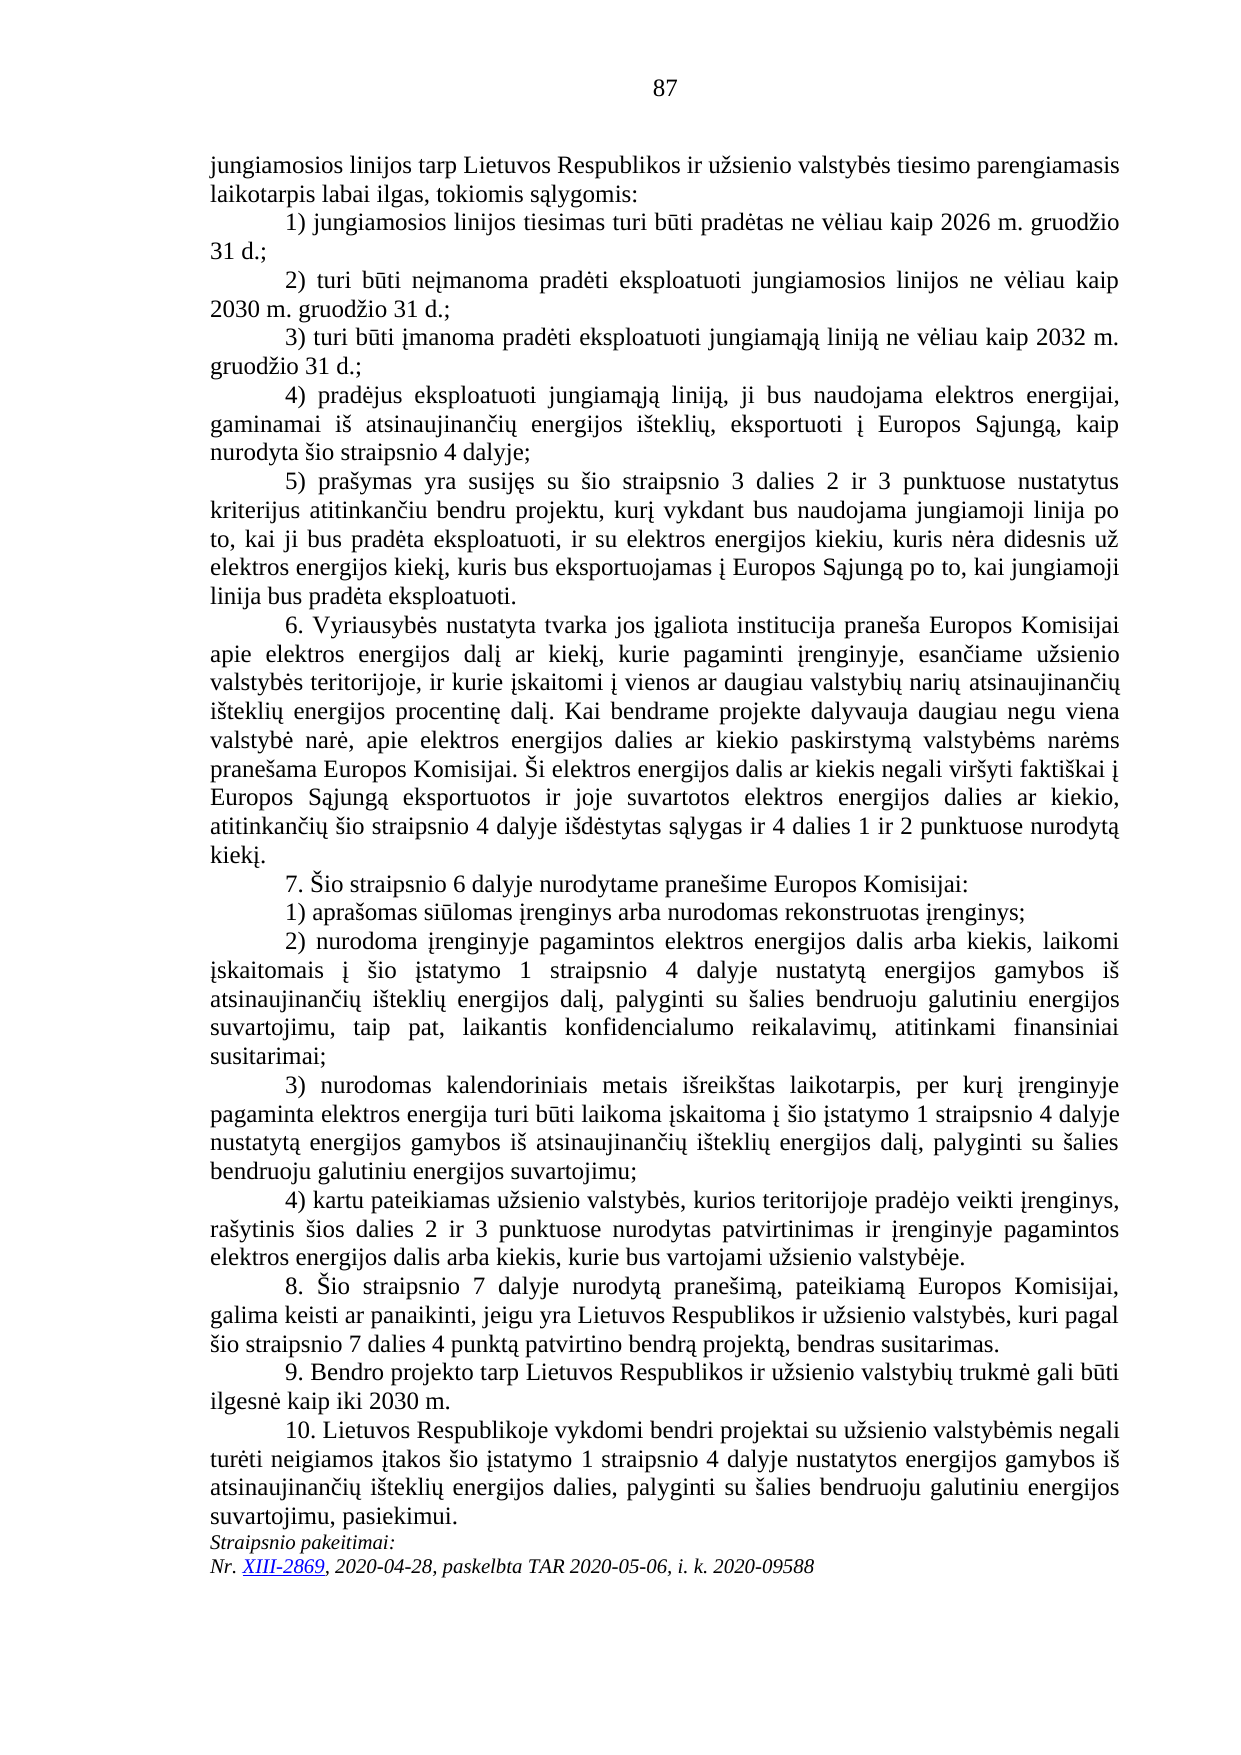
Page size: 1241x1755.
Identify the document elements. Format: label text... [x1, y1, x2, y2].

text 6. Vyriausybės nustatyta tvarka jos įgaliota institucija praneša Europos Komisijai apie elektros energijos dalį ar kiekį, kurie pagaminti įrenginyje, esančiame užsienio valstybės teritorijoje, ir kurie įskaitomi į vienos ar daugiau valstybių narių atsinaujinančių išteklių energijos procentinę dalį. Kai bendrame projekte dalyvauja daugiau negu viena valstybė narė, apie elektros energijos dalies ar kiekio paskirstymą valstybėms narėms pranešama Europos Komisijai. Ši elektros energijos dalis ar kiekis negali viršyti faktiškai į Europos Sąjungą eksportuotos ir joje suvartotos elektros energijos dalies ar kiekio, atitinkančių šio straipsnio 4 dalyje išdėstytas sąlygas ir 4 dalies 1 ir 2 punktuose nurodytą kiekį. [210, 610, 1120, 869]
text 2) nurodoma įrenginyje pagamintos elektros energijos dalis arba kiekis, laikomi įskaitomais į šio įstatymo 1 straipsnio 4 dalyje nustatytą energijos gamybos iš atsinaujinančių išteklių energijos dalį, palyginti su šalies bendruoju galutiniu energijos suvartojimu, taip pat, laikantis konfidencialumo reikalavimų, atitinkami finansiniai susitarimai; [210, 926, 1120, 1070]
text 3) turi būti įmanoma pradėti eksploatuoti jungiamąją liniją ne vėliau kaip 2032 m. gruodžio 31 d.; [210, 322, 1120, 380]
text 5) prašymas yra susijęs su šio straipsnio 3 dalies 2 ir 3 punktuose nustatytus kriterijus atitinkančiu bendru projektu, kurį vykdant bus naudojama jungiamoji linija po to, kai ji bus pradėta eksploatuoti, ir su elektros energijos kiekiu, kuris nėra didesnis už elektros energijos kiekį, kuris bus eksportuojamas į Europos Sąjungą po to, kai jungiamoji linija bus pradėta eksploatuoti. [210, 466, 1120, 610]
text 4) pradėjus eksploatuoti jungiamąją liniją, ji bus naudojama elektros energijai, gaminamai iš atsinaujinančių energijos išteklių, eksportuoti į Europos Sąjungą, kaip nurodyta šio straipsnio 4 dalyje; [210, 380, 1120, 466]
text 3) nurodomas kalendoriniais metais išreikštas laikotarpis, per kurį įrenginyje pagaminta elektros energija turi būti laikoma įskaitoma į šio įstatymo 1 straipsnio 4 dalyje nustatytą energijos gamybos iš atsinaujinančių išteklių energijos dalį, palyginti su šalies bendruoju galutiniu energijos suvartojimu; [210, 1070, 1120, 1185]
text 9. Bendro projekto tarp Lietuvos Respublikos ir užsienio valstybių trukmė gali būti ilgesnė kaip iki 2030 m. [210, 1357, 1120, 1415]
text 10. Lietuvos Respublikoje vykdomi bendri projektai su užsienio valstybėmis negali turėti neigiamos įtakos šio įstatymo 1 straipsnio 4 dalyje nustatytos energijos gamybos iš atsinaujinančių išteklių energijos dalies, palyginti su šalies bendruoju galutiniu energijos suvartojimu, pasiekimui. [210, 1415, 1120, 1530]
text Nr. XIII-2869, 2020-04-28, paskelbta TAR 2020-05-06, i. k. 2020-09588 [210, 1554, 1120, 1578]
text Straipsnio pakeitimai: [210, 1530, 1120, 1554]
text 8. Šio straipsnio 7 dalyje nurodytą pranešimą, pateikiamą Europos Komisijai, galima keisti ar panaikinti, jeigu yra Lietuvos Respublikos ir užsienio valstybės, kuri pagal šio straipsnio 7 dalies 4 punktą patvirtino bendrą projektą, bendras susitarimas. [210, 1271, 1120, 1357]
text jungiamosios linijos tarp Lietuvos Respublikos ir užsienio valstybės tiesimo parengiamasis laikotarpis labai ilgas, tokiomis sąlygomis: [210, 150, 1120, 207]
text 1) jungiamosios linijos tiesimas turi būti pradėtas ne vėliau kaip 2026 m. gruodžio 31 d.; [210, 207, 1120, 265]
text 7. Šio straipsnio 6 dalyje nurodytame pranešime Europos Komisijai: [210, 869, 1120, 897]
text 1) aprašomas siūlomas įrenginys arba nurodomas rekonstruotas įrenginys; [210, 897, 1120, 926]
text 4) kartu pateikiamas užsienio valstybės, kurios teritorijoje pradėjo veikti įrenginys, rašytinis šios dalies 2 ir 3 punktuose nurodytas patvirtinimas ir įrenginyje pagamintos elektros energijos dalis arba kiekis, kurie bus vartojami užsienio valstybėje. [210, 1185, 1120, 1271]
text 2) turi būti neįmanoma pradėti eksploatuoti jungiamosios linijos ne vėliau kaip 2030 m. gruodžio 31 d.; [210, 265, 1120, 322]
